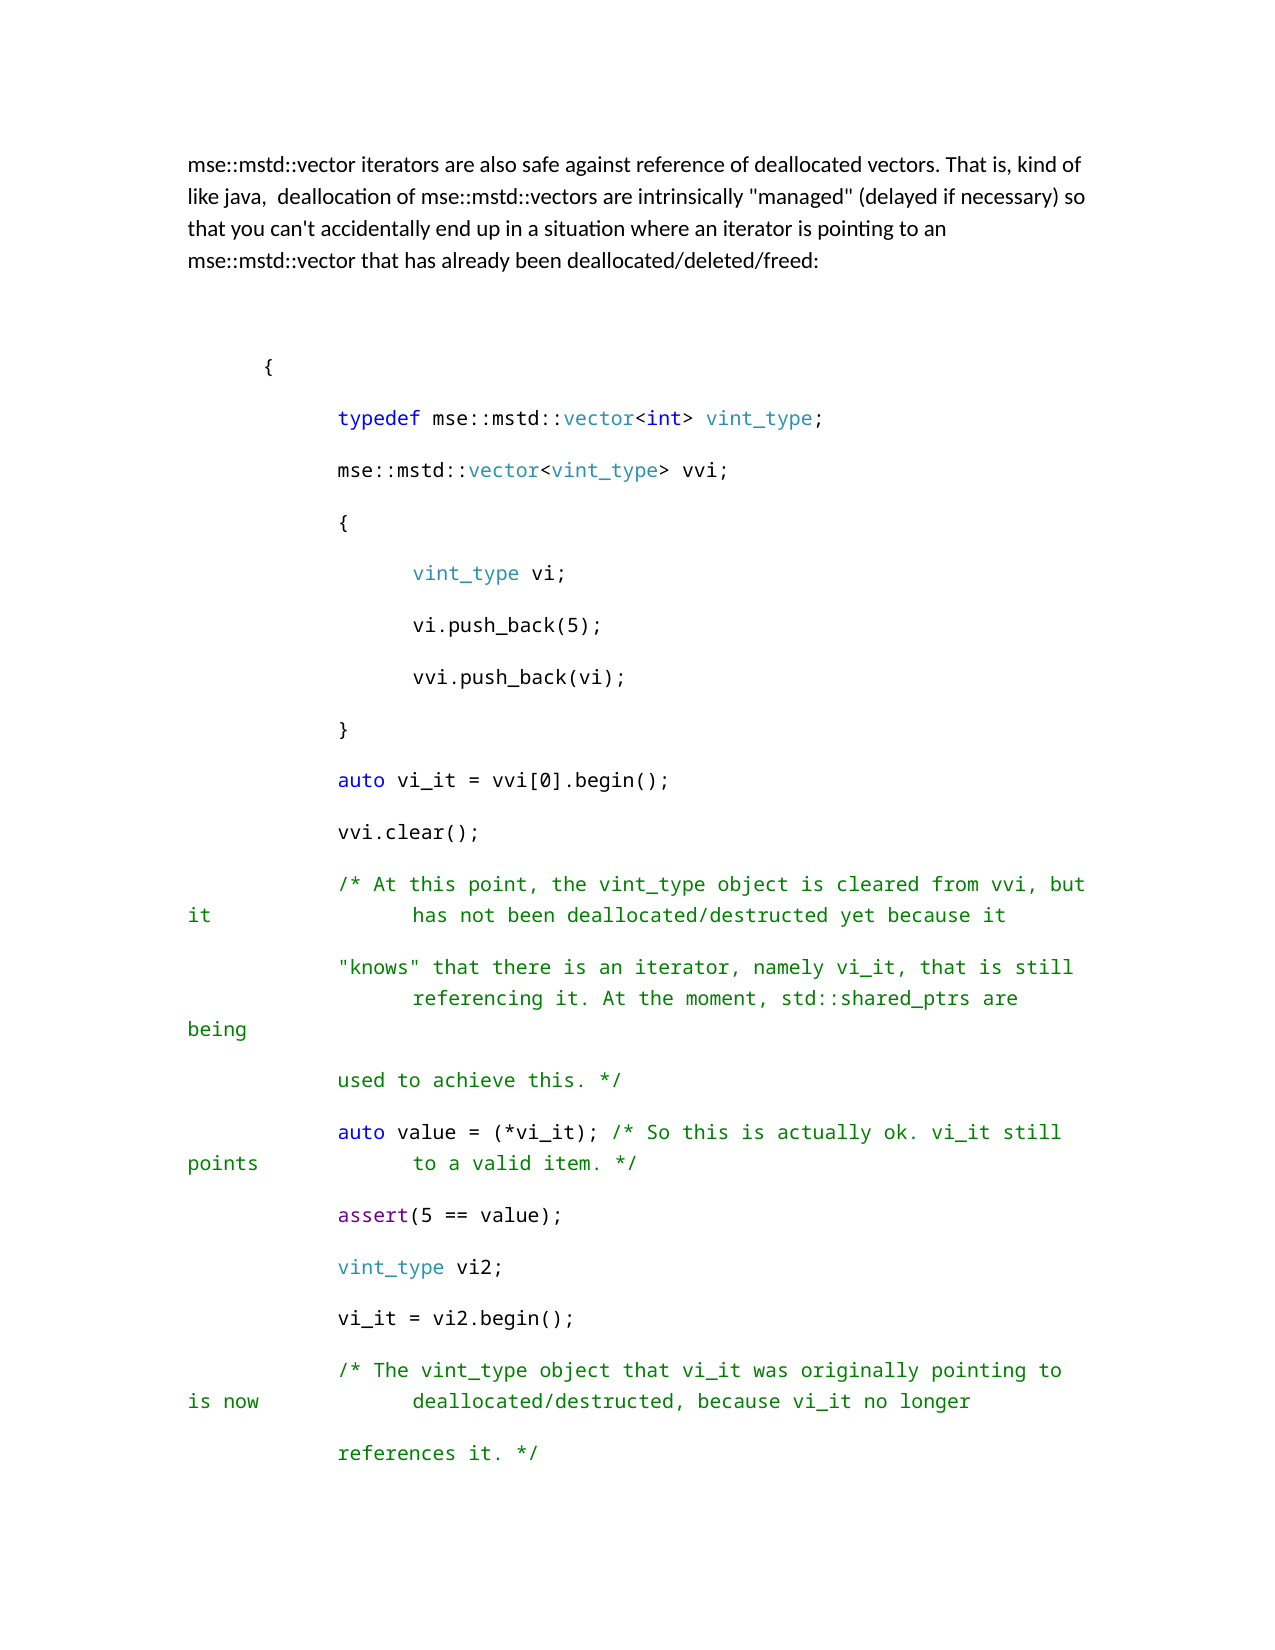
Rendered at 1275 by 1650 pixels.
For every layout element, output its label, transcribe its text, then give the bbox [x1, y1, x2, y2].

text references it. */ [187, 1439, 1087, 1466]
text auto value = (*vi_it); /* So this is actually ok. vi_it still points to a valid item. */ [187, 1118, 1087, 1176]
text vi.push_back(5); [187, 611, 1087, 638]
text mse::mstd::vector<vint_type> vvi; [187, 456, 1087, 483]
text { [187, 353, 1087, 379]
text { [187, 508, 1087, 535]
text used to achieve this. */ [187, 1067, 1087, 1094]
text vi_it = vi2.begin(); [187, 1305, 1087, 1332]
text /* At this point, the vint_type object is cleared from vvi, but it has not been deallocated/destructed yet because it [187, 870, 1087, 928]
text vint_type vi; [187, 560, 1087, 587]
text vvi.clear(); [187, 818, 1087, 846]
text vint_type vi2; [187, 1253, 1087, 1280]
text "knows" that there is an iterator, namely vi_it, that is still referencing it. At the moment, std::shared_ptrs are being [187, 953, 1087, 1042]
text vvi.push_back(vi); [187, 663, 1087, 690]
text mse::mstd::vector iterators are also safe against reference of deallocated vectors. That is, kind of like java, deallocation of mse::mstd::vectors are intrinsically "managed" (delayed if necessary) so that you can't accidentally end up in a situation where an iterator is pointing to an mse::mstd::vector that has already been deallocated/deleted/freed: [187, 150, 1087, 274]
text } [187, 715, 1087, 742]
text assert(5 == value); [187, 1201, 1087, 1228]
text /* The vint_type object that vi_it was originally pointing to is now deallocated/destructed, because vi_it no longer [187, 1356, 1087, 1414]
text typedef mse::mstd::vector<int> vint_type; [187, 404, 1087, 431]
text auto vi_it = vvi[0].begin(); [187, 767, 1087, 794]
